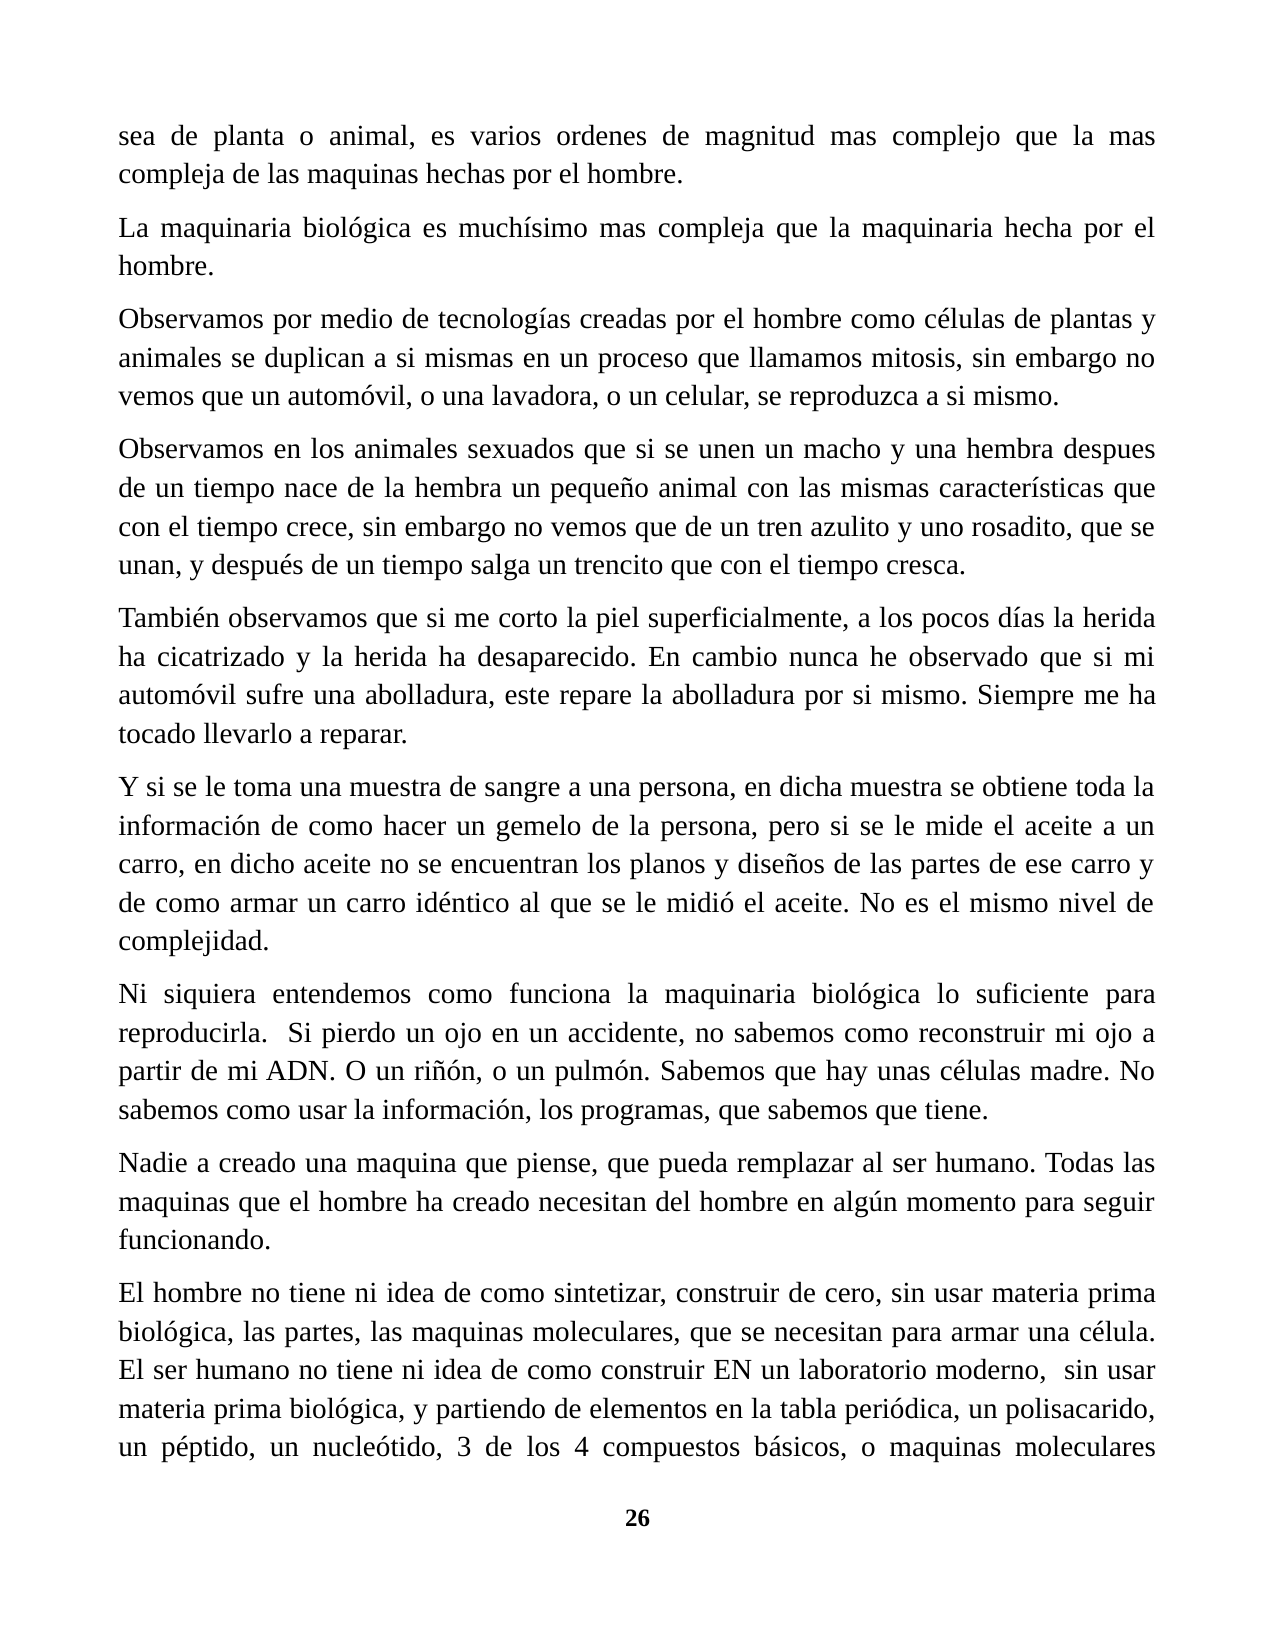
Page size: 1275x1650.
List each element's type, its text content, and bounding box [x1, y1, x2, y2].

text sea de planta o animal, es varios ordenes de magnitud mas complejo que la mas compleja de las maquinas hechas por el hombre. [118, 118, 1157, 190]
text Observamos por medio de tecnologías creadas por el hombre como células de plantas y animales se duplican a si mismas en un proceso que llamamos mitosis, sin embargo no vemos que un automóvil, o una lavadora, o un celular, se reproduzca a si mismo. [118, 301, 1157, 412]
text La maquinaria biológica es muchísimo mas compleja que la maquinaria hecha por el hombre. [118, 210, 1157, 282]
text Observamos en los animales sexuados que si se unen un macho y una hembra despues de un tiempo nace de la hembra un pequeño animal con las mismas características que con el tiempo crece, sin embargo no vemos que de un tren azulito y uno rosadito, que se unan, y después de un tiempo salga un trencito que con el tiempo cresca. [118, 432, 1157, 581]
text El hombre no tiene ni idea de como sintetizar, construir de cero, sin usar materia prima biológica, las partes, las maquinas moleculares, que se necesitan para armar una célula. El ser humano no tiene ni idea de como construir EN un laboratorio moderno, sin usar materia prima biológica, y partiendo de elementos en la tabla periódica, un polisacarido, un péptido, un nucleótido, 3 de los 4 compuestos básicos, o maquinas moleculares [118, 1275, 1157, 1463]
text Nadie a creado una maquina que piense, que pueda remplazar al ser humano. Todas las maquinas que el hombre ha creado necesitan del hombre en algún momento para seguir funcionando. [118, 1145, 1157, 1256]
text Y si se le toma una muestra de sangre a una persona, en dicha muestra se obtiene toda la información de como hacer un gemelo de la persona, pero si se le mide el aceite a un carro, en dicho aceite no se encuentran los planos y diseños de las partes de ese carro y de como armar un carro idéntico al que se le midió el aceite. No es el mismo nivel de complejidad. [118, 769, 1157, 957]
text Ni siquiera entendemos como funciona la maquinaria biológica lo suficiente para reproducirla. Si pierdo un ojo en un accidente, no sabemos como reconstruir mi ojo a partir de mi ADN. O un riñón, o un pulmón. Sabemos que hay unas células madre. No sabemos como usar la información, los programas, que sabemos que tiene. [118, 976, 1157, 1126]
text También observamos que si me corto la piel superficialmente, a los pocos días la herida ha cicatrizado y la herida ha desaparecido. En cambio nunca he observado que si mi automóvil sufre una abolladura, este repare la abolladura por si mismo. Siempre me ha tocado llevarlo a reparar. [118, 600, 1157, 749]
